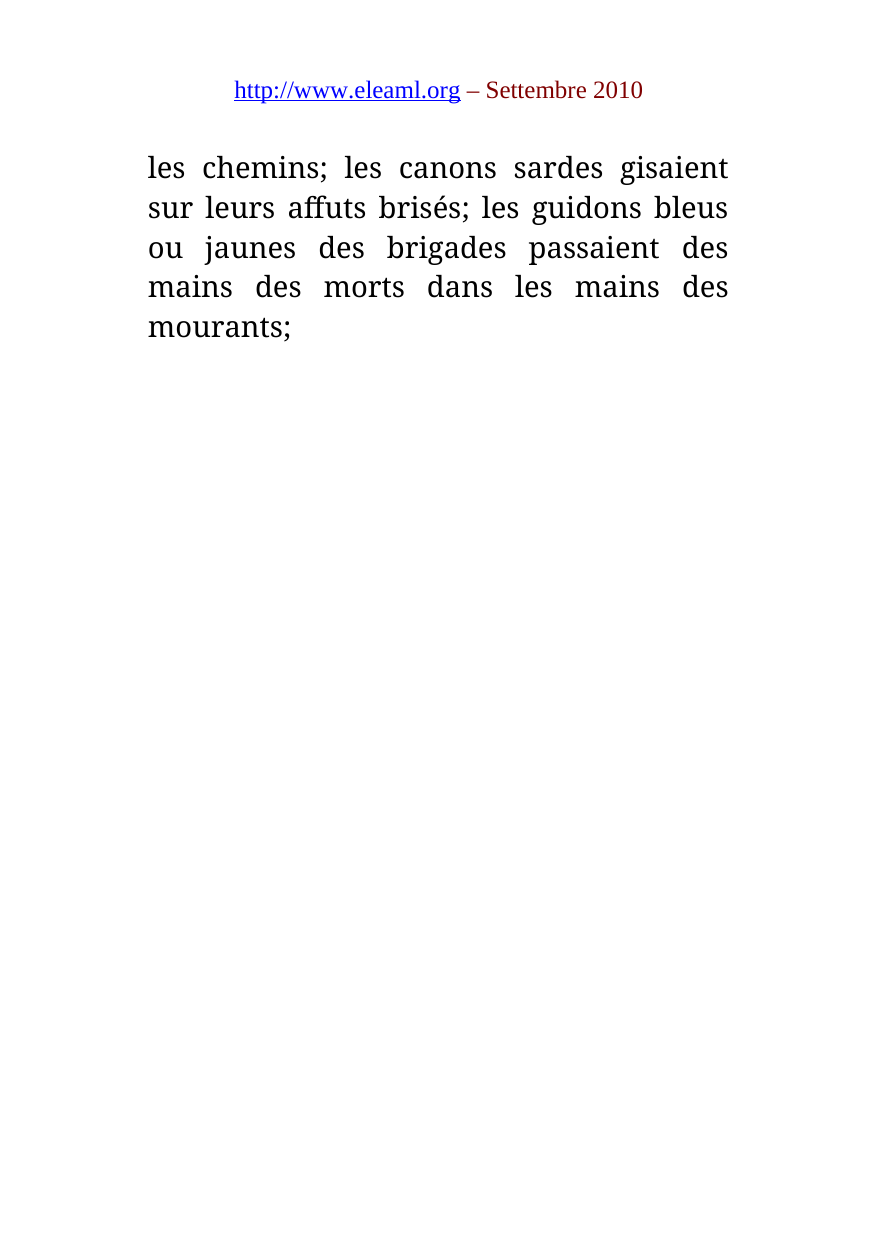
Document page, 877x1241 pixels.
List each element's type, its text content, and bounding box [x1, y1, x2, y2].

text les chemins; les canons sardes gisaient sur leurs affuts brisés; les guidons bleus ou jaunes des brigades passaient des mains des morts dans les mains des mourants; [148, 148, 729, 346]
